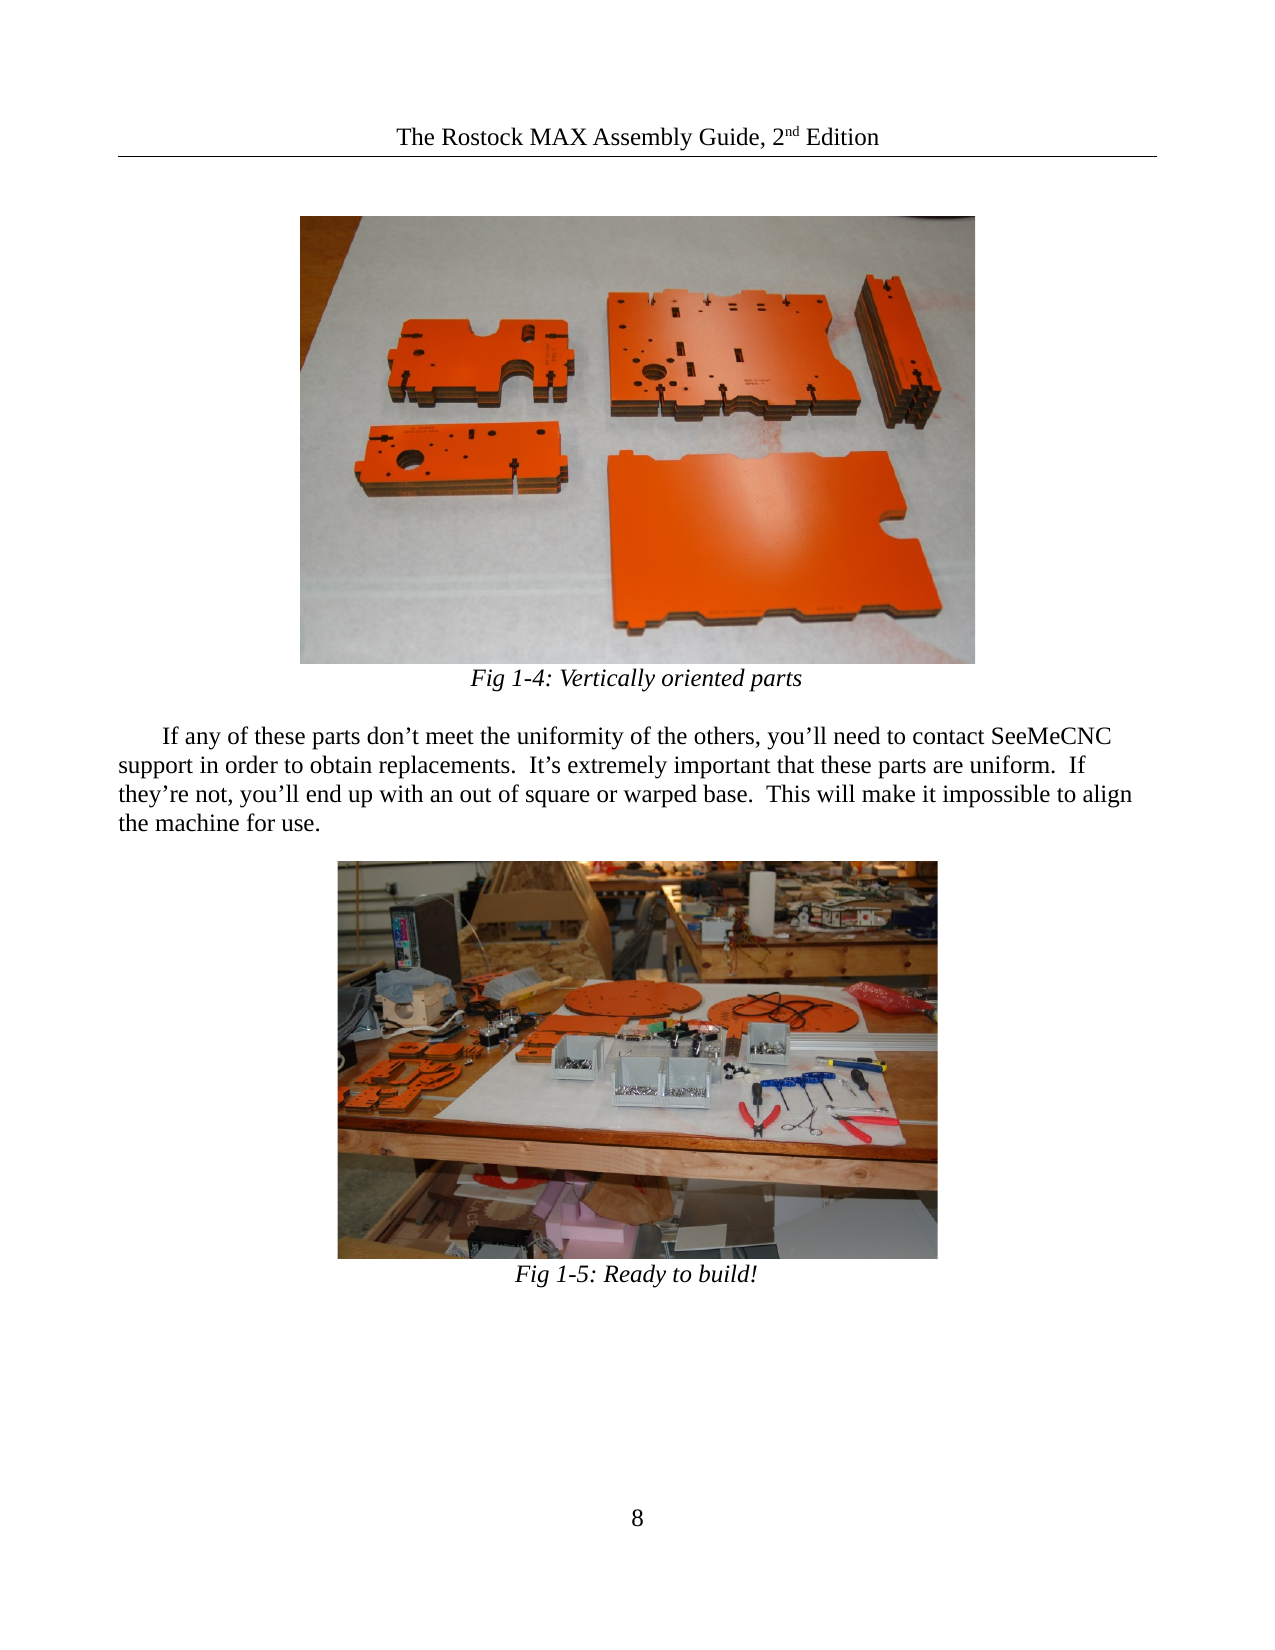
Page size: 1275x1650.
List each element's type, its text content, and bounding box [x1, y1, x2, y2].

picture [337, 861, 938, 1259]
text Fig 1-5: Ready to build! [337, 1259, 937, 1288]
text If any of these parts don’t meet the uniformity of the others, you’ll need to contact SeeMeCNC support in order to obtain replacements. It’s extremely important that these parts are uniform. If they’re not, you’ll end up with an out of square or warped base. This will make it impossible to align the machine for use. [118, 721, 1157, 836]
text Fig 1-4: Vertically oriented parts [300, 664, 975, 692]
picture [300, 216, 976, 664]
